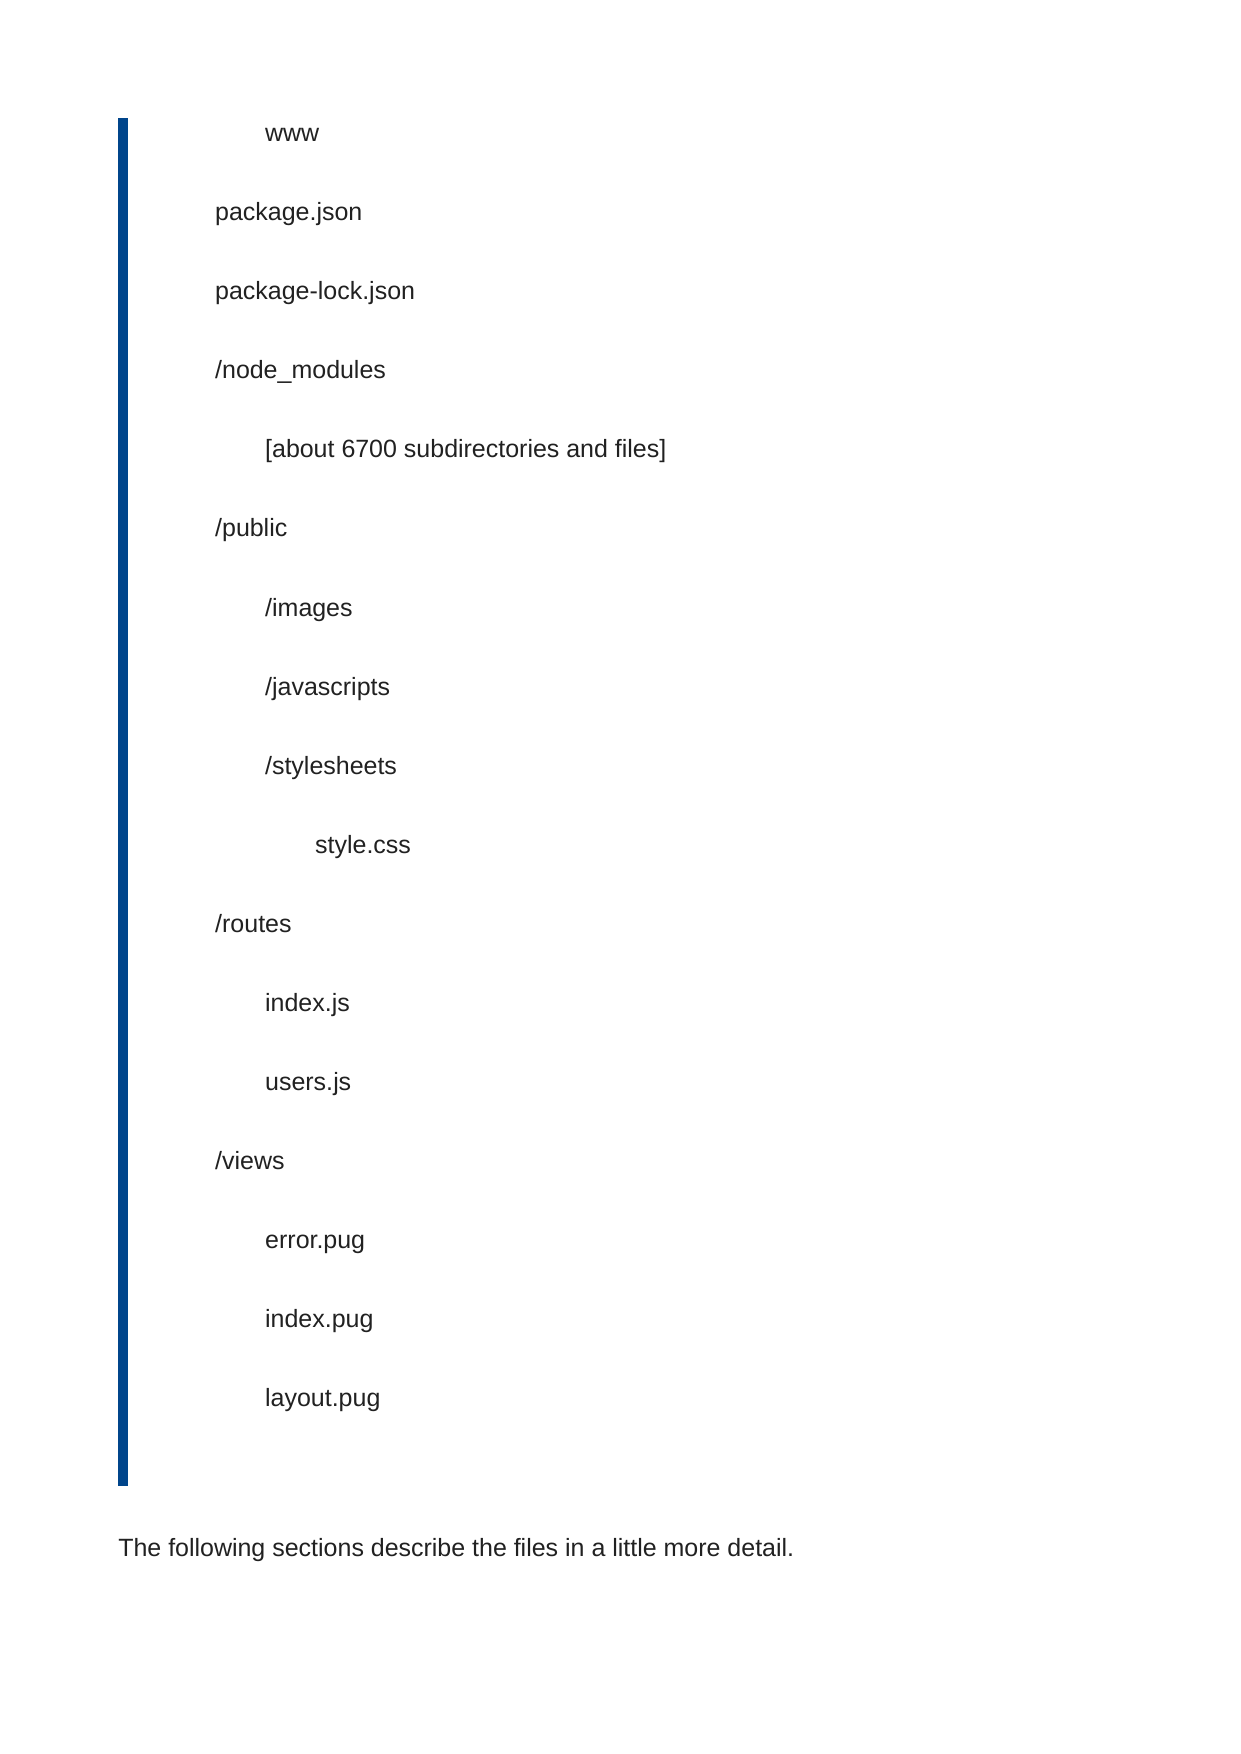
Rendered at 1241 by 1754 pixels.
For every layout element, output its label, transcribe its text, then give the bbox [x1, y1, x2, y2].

text The following sections describe the files in a little more detail. [118, 1533, 1122, 1561]
text /javascripts [128, 672, 1122, 701]
text error.pug [128, 1225, 1122, 1255]
text package.json [128, 197, 1122, 227]
text /stylesheets [128, 751, 1122, 780]
text index.js [128, 988, 1122, 1017]
text style.css [128, 830, 1122, 859]
text package-lock.json [128, 276, 1122, 306]
text index.pug [128, 1304, 1122, 1334]
text /routes [128, 909, 1122, 938]
text layout.pug [128, 1383, 1122, 1413]
text users.js [128, 1067, 1122, 1097]
text [about 6700 subdirectories and files] [128, 434, 1122, 464]
text /public [128, 513, 1122, 543]
text www [128, 118, 1122, 148]
text /node_modules [128, 355, 1122, 385]
text /views [128, 1146, 1122, 1176]
text /images [128, 592, 1122, 622]
